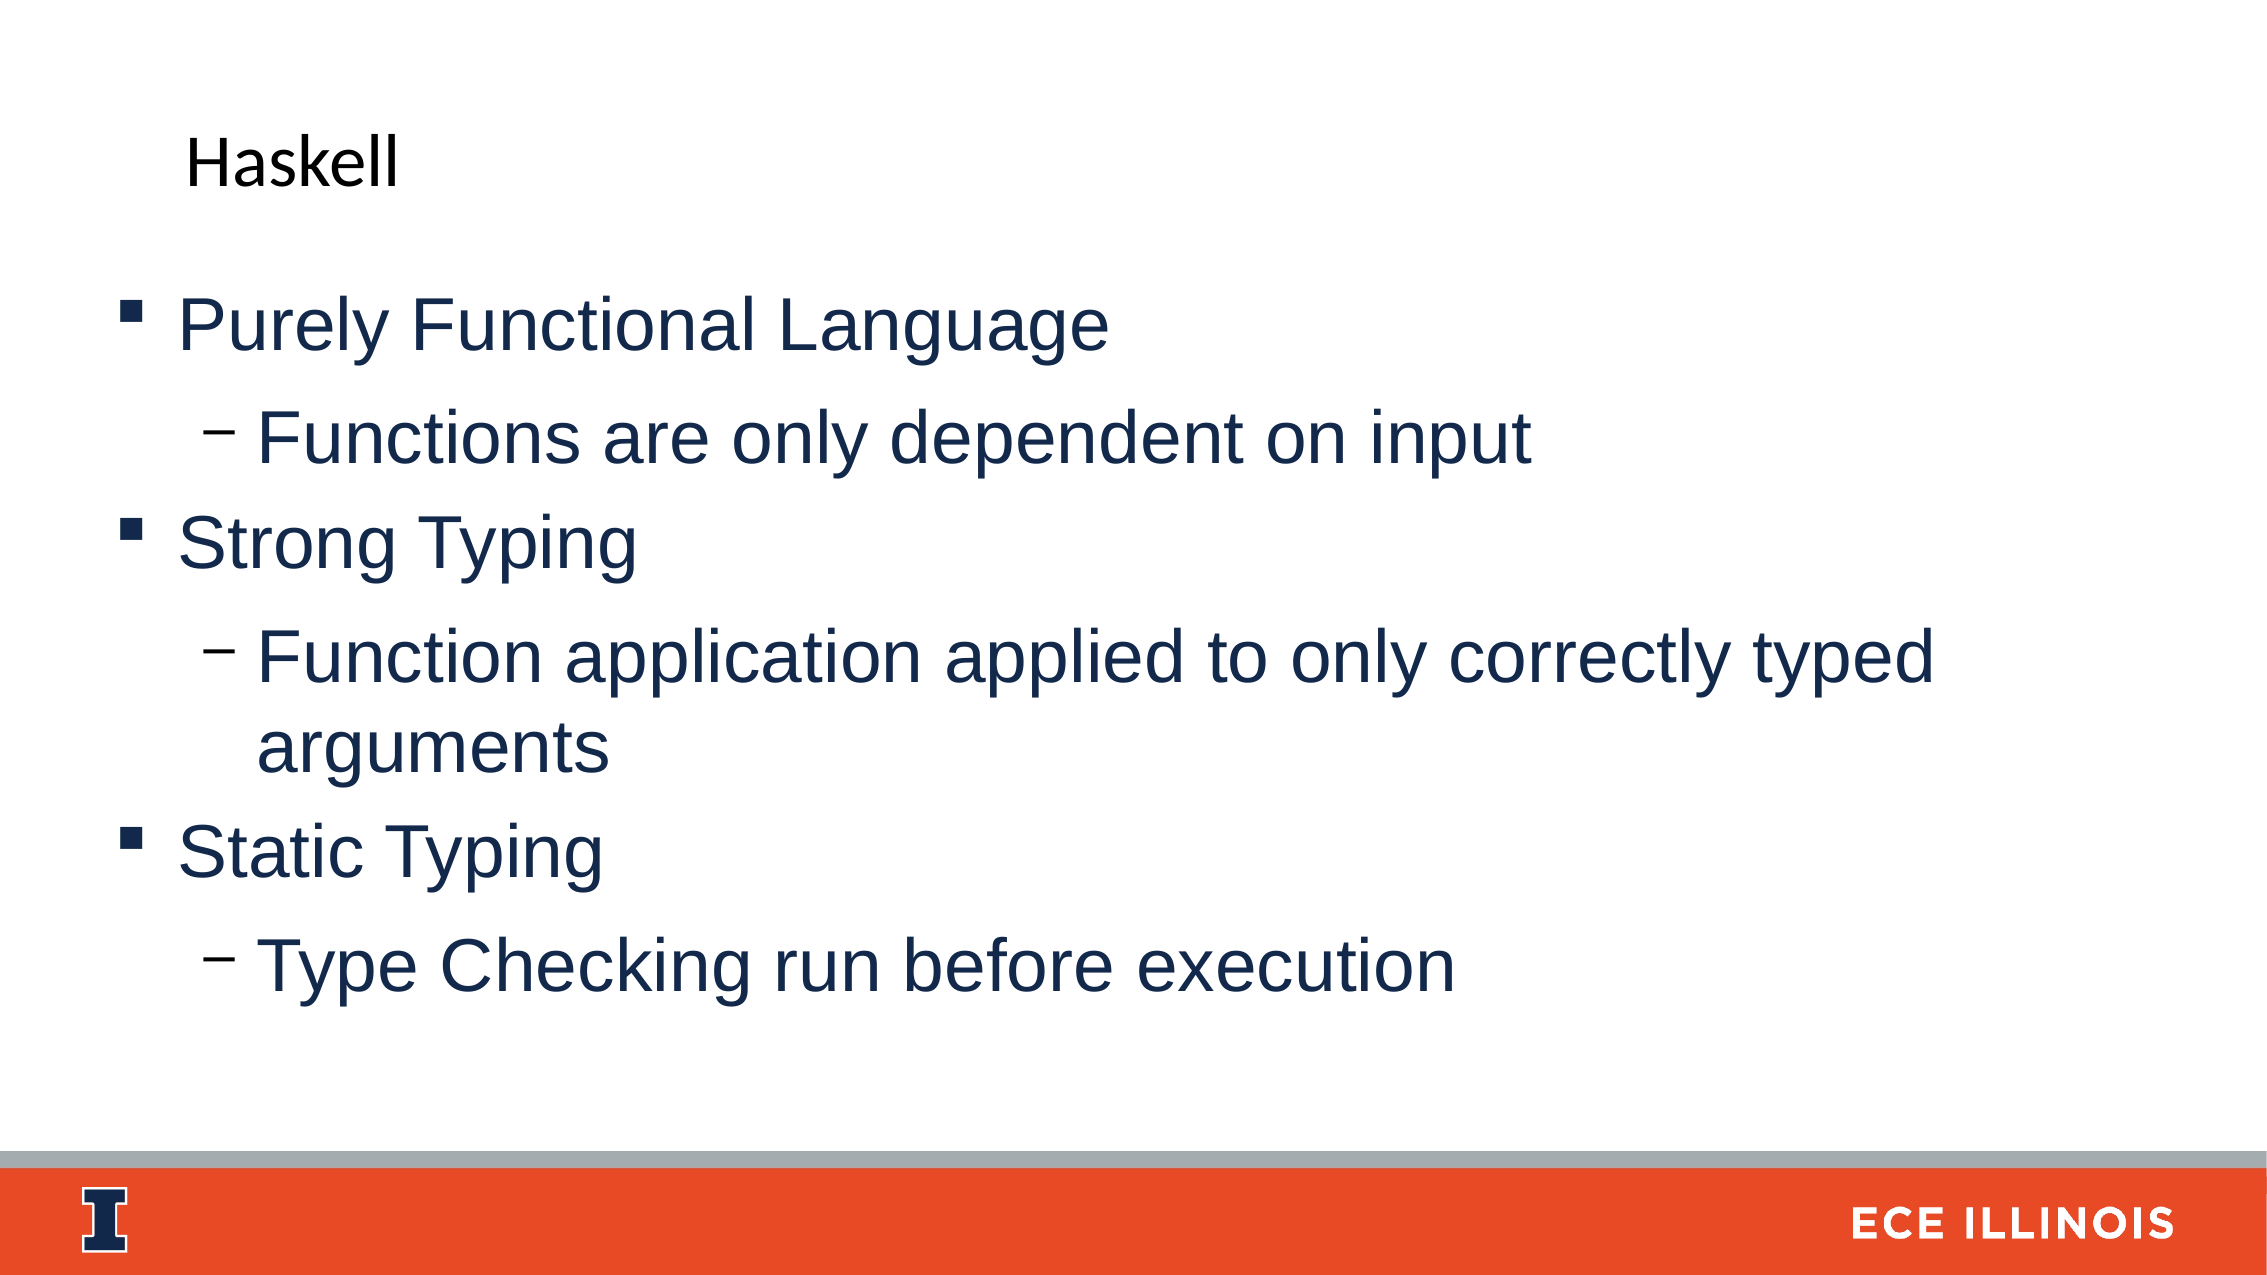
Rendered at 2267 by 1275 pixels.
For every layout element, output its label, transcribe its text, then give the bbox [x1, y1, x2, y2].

list Haskell [100, 104, 2173, 224]
picture [1853, 1206, 2173, 1239]
list Purely Functional Language Functions are only dependent on input Strong Typing Function application applied to only correctly typed arguments Static Typing Type Checking run before execution [100, 267, 2184, 1102]
picture [0, 1151, 2267, 1258]
